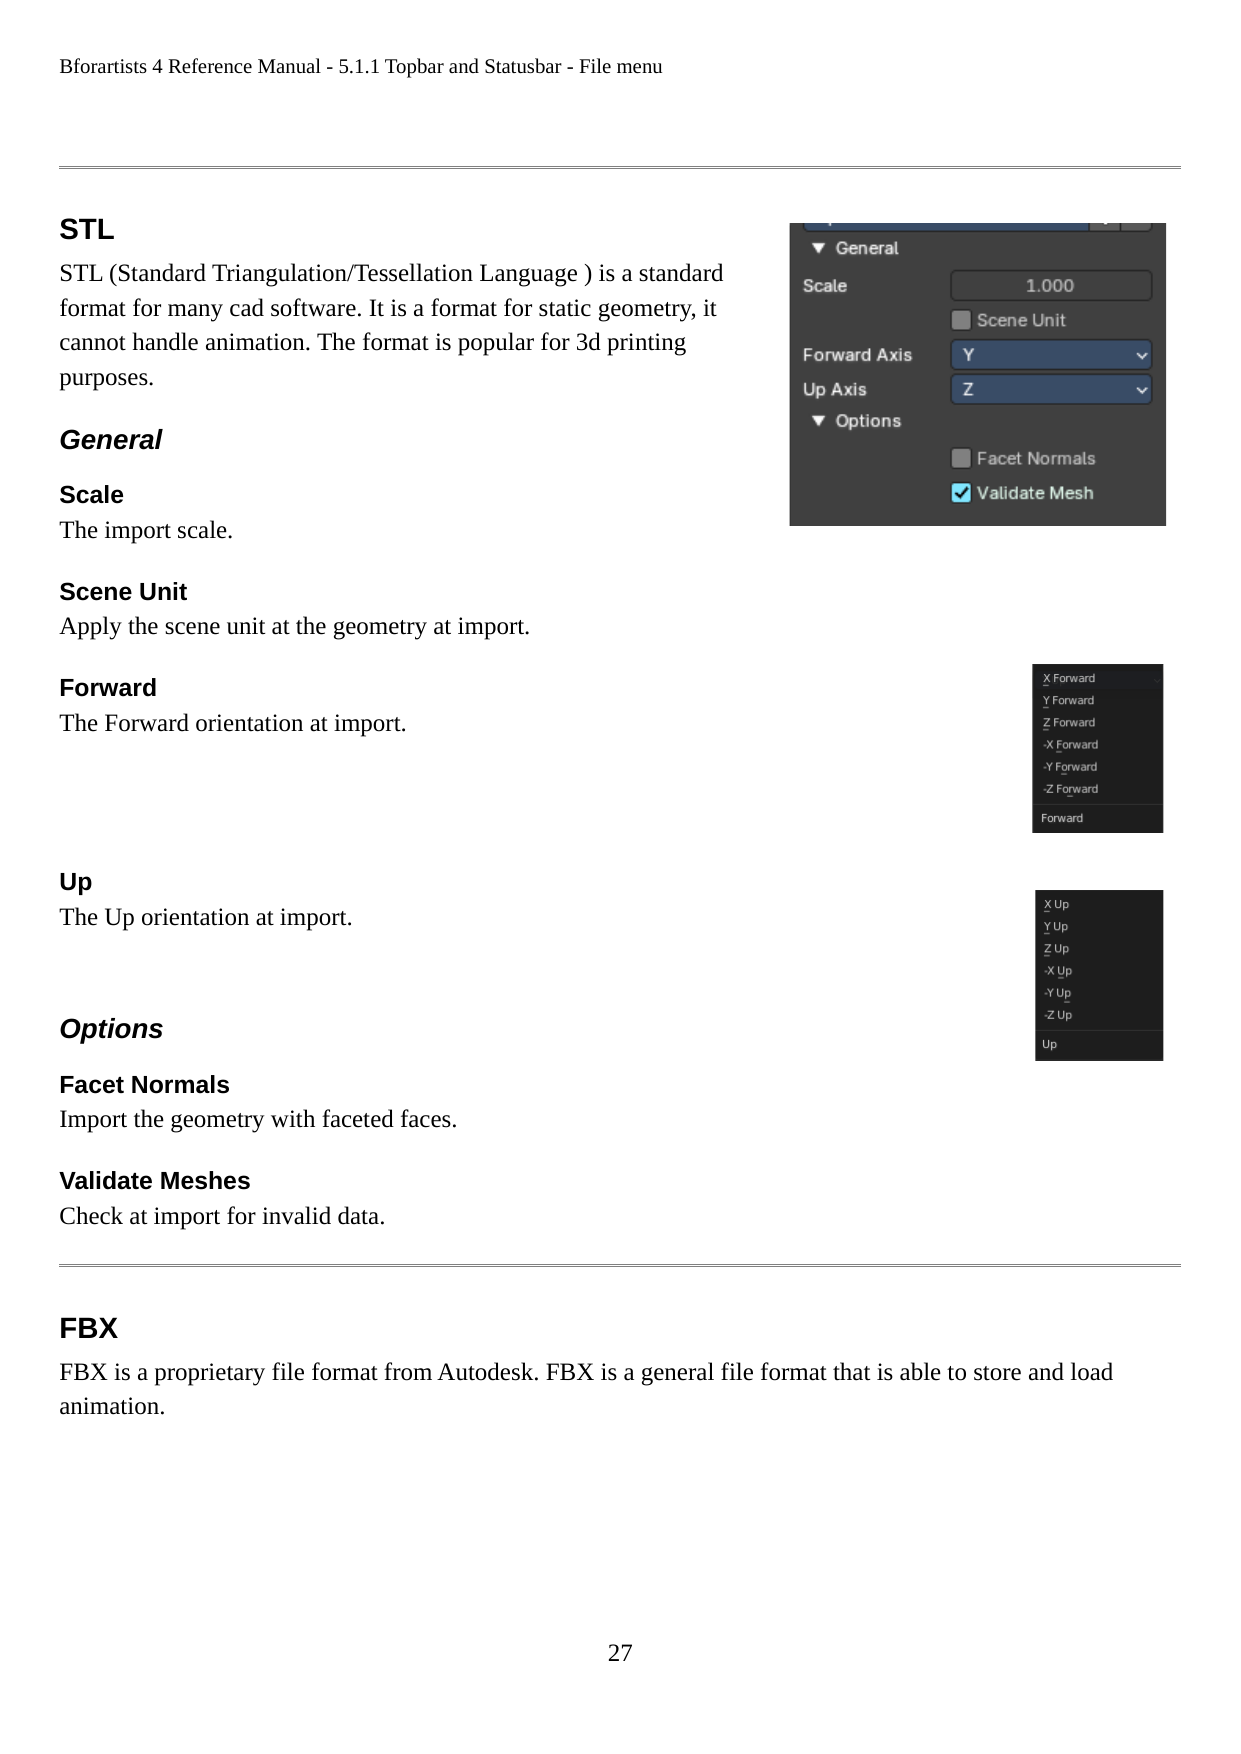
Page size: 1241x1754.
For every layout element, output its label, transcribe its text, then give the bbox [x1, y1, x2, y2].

subtitle [1167, 423, 1181, 455]
subtitle General [59, 423, 789, 455]
text The import scale. [59, 515, 1181, 544]
subtitle Options [59, 1013, 1035, 1045]
subtitle Facet Normals [59, 1070, 1181, 1098]
subtitle Scene Unit [59, 577, 1181, 605]
subtitle STL [59, 212, 1181, 246]
text Check at import for invalid data. [59, 1201, 1181, 1229]
subtitle Forward [59, 673, 1032, 701]
subtitle [1167, 480, 1181, 509]
subtitle [1164, 1013, 1181, 1045]
text The Forward orientation at import. [59, 708, 1032, 736]
subtitle Up [59, 867, 1181, 896]
subtitle Scale [59, 480, 789, 509]
text STL (Standard Triangulation/Tessellation Language ) is a standard format for many cad software. It is a format for static geometry, it cannot handle animation. The format is popular for 3d printing purposes. [59, 258, 789, 391]
picture [789, 223, 1167, 526]
picture [1032, 664, 1164, 833]
text The Up orientation at import. [59, 902, 1035, 931]
subtitle FBX [59, 1311, 1181, 1344]
subtitle [1164, 673, 1181, 701]
text Import the geometry with faceted faces. [59, 1104, 1181, 1133]
text Apply the scene unit at the geometry at import. [59, 611, 1181, 640]
subtitle Validate Meshes [59, 1166, 1181, 1194]
picture [1035, 890, 1164, 1061]
text FBX is a proprietary file format from Autodesk. FBX is a general file format that is able to store and load animation. [59, 1357, 1181, 1420]
